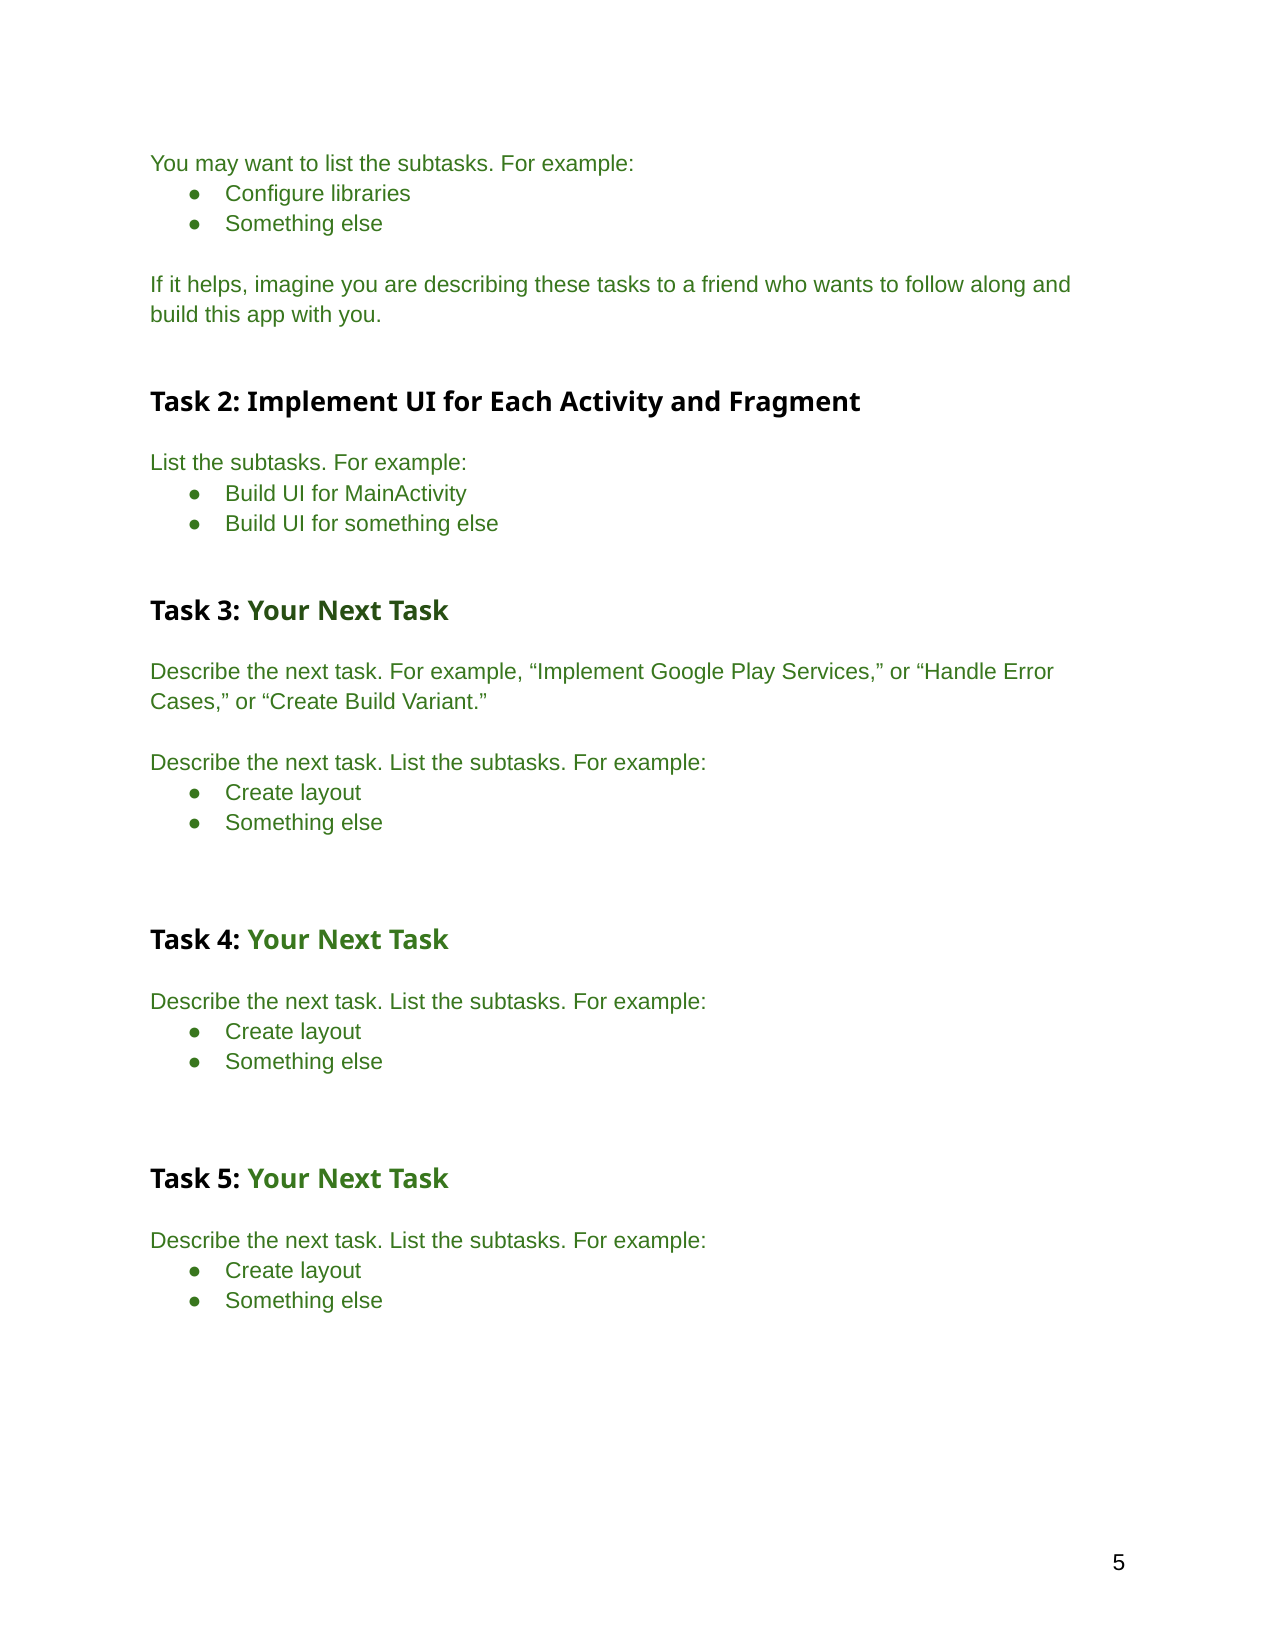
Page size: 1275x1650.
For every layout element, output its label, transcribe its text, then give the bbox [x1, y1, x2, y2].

text If it helps, imagine you are describing these tasks to a friend who wants to follow along and build this app with you. [150, 271, 1125, 327]
list Configure libraries [187, 180, 1125, 207]
list Build UI for something else [187, 510, 1125, 536]
list Something else [187, 1287, 1125, 1313]
list Build UI for MainActivity [187, 479, 1125, 506]
subtitle Task 2: Implement UI for Each Activity and Fragment [150, 382, 1125, 419]
text You may want to list the subtasks. For example: [150, 150, 1125, 176]
text Describe the next task. List the subtasks. For example: [150, 1227, 1125, 1253]
list Something else [187, 210, 1125, 237]
text Describe the next task. List the subtasks. For example: [150, 749, 1125, 775]
text Describe the next task. For example, “Implement Google Play Services,” or “Handle Error Cases,” or “Create Build Variant.” [150, 658, 1125, 715]
subtitle Task 3: Your Next Task [150, 591, 1125, 628]
list Something else [187, 809, 1125, 836]
text List the subtasks. For example: [150, 449, 1125, 476]
list Create layout [187, 1257, 1125, 1283]
text Describe the next task. List the subtasks. For example: [150, 988, 1125, 1014]
subtitle Task 4: Your Next Task [150, 921, 1125, 957]
list Create layout [187, 1018, 1125, 1044]
list Create layout [187, 779, 1125, 805]
subtitle Task 5: Your Next Task [150, 1159, 1125, 1196]
list Something else [187, 1048, 1125, 1074]
